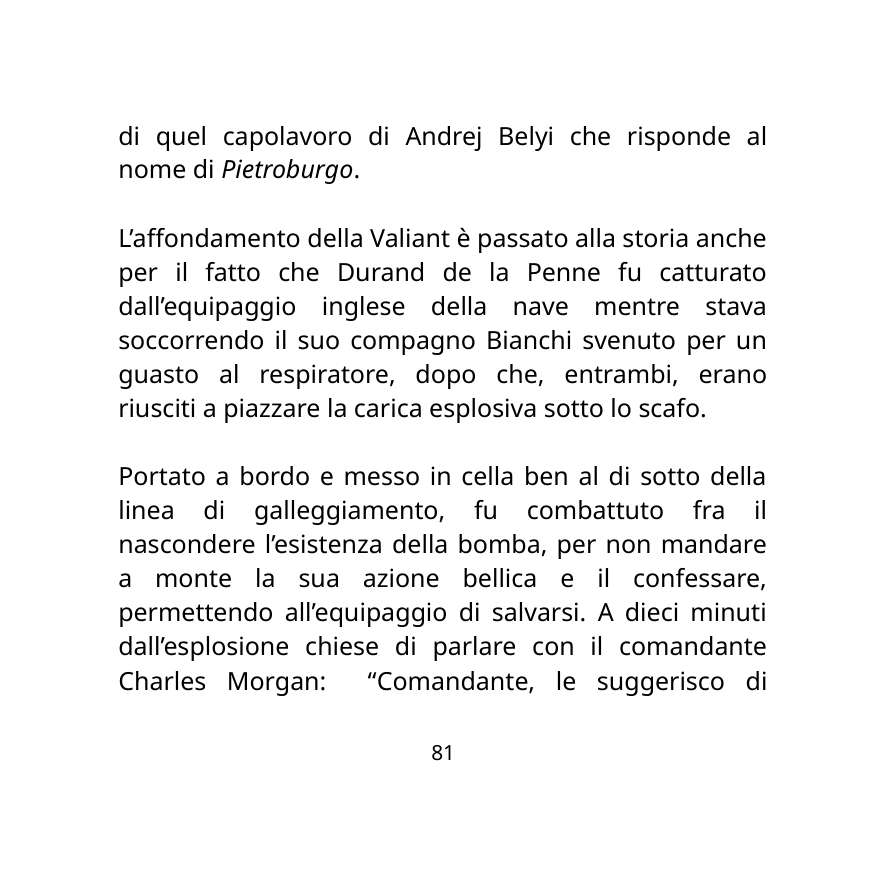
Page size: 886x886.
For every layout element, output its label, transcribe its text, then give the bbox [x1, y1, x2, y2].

text L’affondamento della Valiant è passato alla storia anche per il fatto che Durand de la Penne fu catturato dall’equipaggio inglese della nave mentre stava soccorrendo il suo compagno Bianchi svenuto per un guasto al respiratore, dopo che, entrambi, erano riusciti a piazzare la carica esplosiva sotto lo scafo. [118, 220, 768, 425]
text di quel capolavoro di Andrej Belyi che risponde al nome di Pietroburgo. [118, 118, 768, 186]
text Portato a bordo e messo in cella ben al di sotto della linea di galleggiamento, fu combattuto fra il nascondere l’esistenza della bomba, per non mandare a monte la sua azione bellica e il confessare, permettendo all’equipaggio di salvarsi. A dieci minuti dall’esplosione chiese di parlare con il comandante Charles Morgan: “Comandante, le suggerisco di [118, 459, 768, 697]
